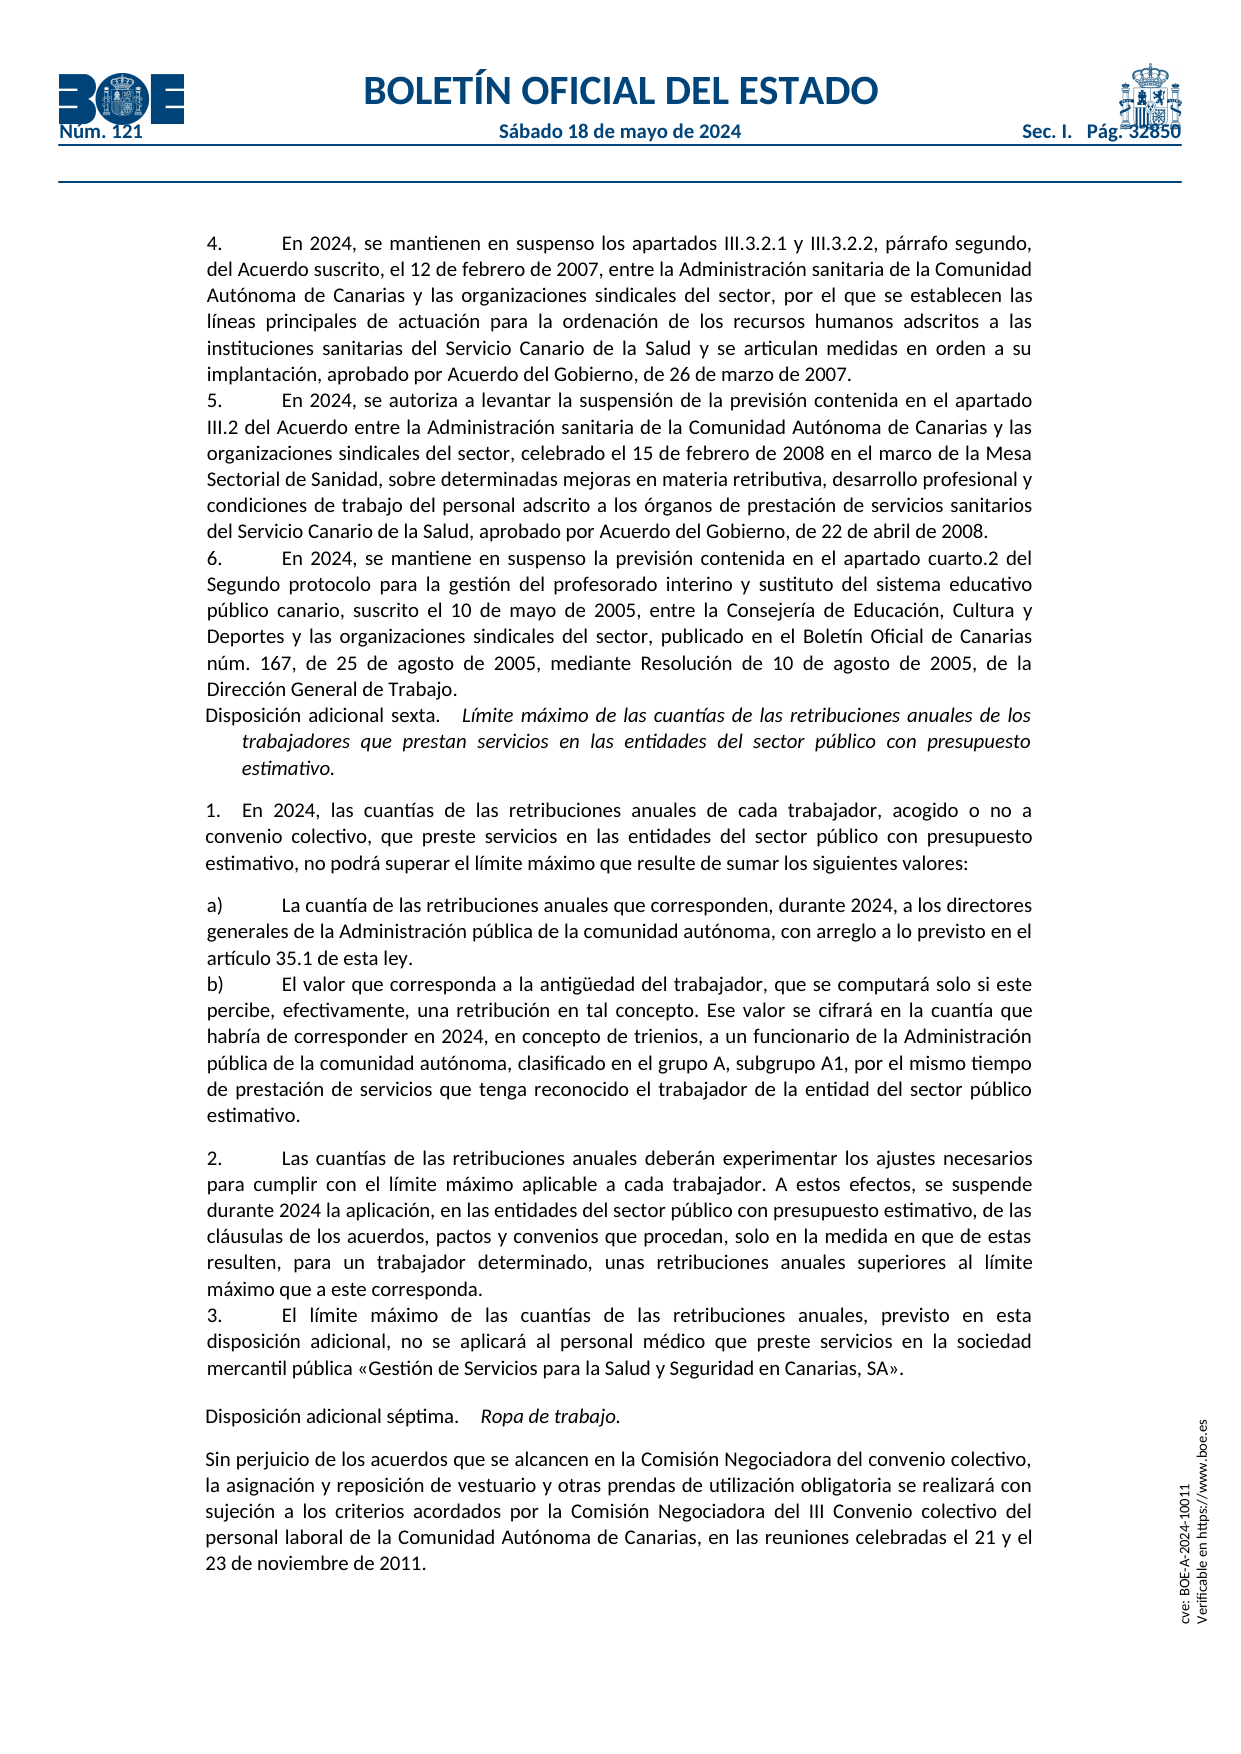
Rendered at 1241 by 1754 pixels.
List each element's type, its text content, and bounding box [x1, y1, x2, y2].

list El valor que corresponda a la antigüedad del trabajador, que se computará solo si este percibe, efectivamente, una retribución en tal concepto. Ese valor se cifrará en la cuantía que habría de corresponder en 2024, en concepto de trienios, a un funcionario de la Administración pública de la comunidad autónoma, clasificado en el grupo A, subgrupo A1, por el mismo tiempo de prestación de servicios que tenga reconocido el trabajador de la entidad del sector público estimativo. [207, 971, 1034, 1128]
text 1. En 2024, las cuantías de las retribuciones anuales de cada trabajador, acogido o no a convenio colectivo, que preste servicios en las entidades del sector público con presupuesto estimativo, no podrá superar el límite máximo que resulte de sumar los siguientes valores: [205, 797, 1034, 875]
text Disposición adicional séptima. Ropa de trabajo. [205, 1403, 1034, 1429]
list La cuantía de las retribuciones anuales que corresponden, durante 2024, a los directores generales de la Administración pública de la comunidad autónoma, con arreglo a lo previsto en el artículo 35.1 de esta ley. [207, 892, 1034, 970]
list En 2024, se mantiene en suspenso la previsión contenida en el apartado cuarto.2 del Segundo protocolo para la gestión del profesorado interino y sustituto del sistema educativo público canario, suscrito el 10 de mayo de 2005, entre la Consejería de Educación, Cultura y Deportes y las organizaciones sindicales del sector, publicado en el Boletín Oficial de Canarias núm. 167, de 25 de agosto de 2005, mediante Resolución de 10 de agosto de 2005, de la Dirección General de Trabajo. [207, 545, 1034, 701]
list En 2024, se autoriza a levantar la suspensión de la previsión contenida en el apartado III.2 del Acuerdo entre la Administración sanitaria de la Comunidad Autónoma de Canarias y las organizaciones sindicales del sector, celebrado el 15 de febrero de 2008 en el marco de la Mesa Sectorial de Sanidad, sobre determinadas mejoras en materia retributiva, desarrollo profesional y condiciones de trabajo del personal adscrito a los órganos de prestación de servicios sanitarios del Servicio Canario de la Salud, aprobado por Acuerdo del Gobierno, de 22 de abril de 2008. [207, 388, 1034, 544]
list El límite máximo de las cuantías de las retribuciones anuales, previsto en esta disposición adicional, no se aplicará al personal médico que preste servicios en la sociedad mercantil pública «Gestión de Servicios para la Salud y Seguridad en Canarias, SA». [207, 1302, 1034, 1380]
list En 2024, se mantienen en suspenso los apartados III.3.2.1 y III.3.2.2, párrafo segundo, del Acuerdo suscrito, el 12 de febrero de 2007, entre la Administración sanitaria de la Comunidad Autónoma de Canarias y las organizaciones sindicales del sector, por el que se establecen las líneas principales de actuación para la ordenación de los recursos humanos adscritos a las instituciones sanitarias del Servicio Canario de la Salud y se articulan medidas en orden a su implantación, aprobado por Acuerdo del Gobierno, de 26 de marzo de 2007. [207, 230, 1034, 386]
text Sin perjuicio de los acuerdos que se alcancen en la Comisión Negociadora del convenio colectivo, la asignación y reposición de vestuario y otras prendas de utilización obligatoria se realizará con sujeción a los criterios acordados por la Comisión Negociadora del III Convenio colectivo del personal laboral de la Comunidad Autónoma de Canarias, en las reuniones celebradas el 21 y el 23 de noviembre de 2011. [205, 1446, 1034, 1576]
text Disposición adicional sexta. Límite máximo de las cuantías de las retribuciones anuales de los trabajadores que prestan servicios en las entidades del sector público con presupuesto estimativo. [205, 702, 1034, 780]
list Las cuantías de las retribuciones anuales deberán experimentar los ajustes necesarios para cumplir con el límite máximo aplicable a cada trabajador. A estos efectos, se suspende durante 2024 la aplicación, en las entidades del sector público con presupuesto estimativo, de las cláusulas de los acuerdos, pactos y convenios que procedan, solo en la medida en que de estas resulten, para un trabajador determinado, unas retribuciones anuales superiores al límite máximo que a este corresponda. [207, 1145, 1034, 1301]
